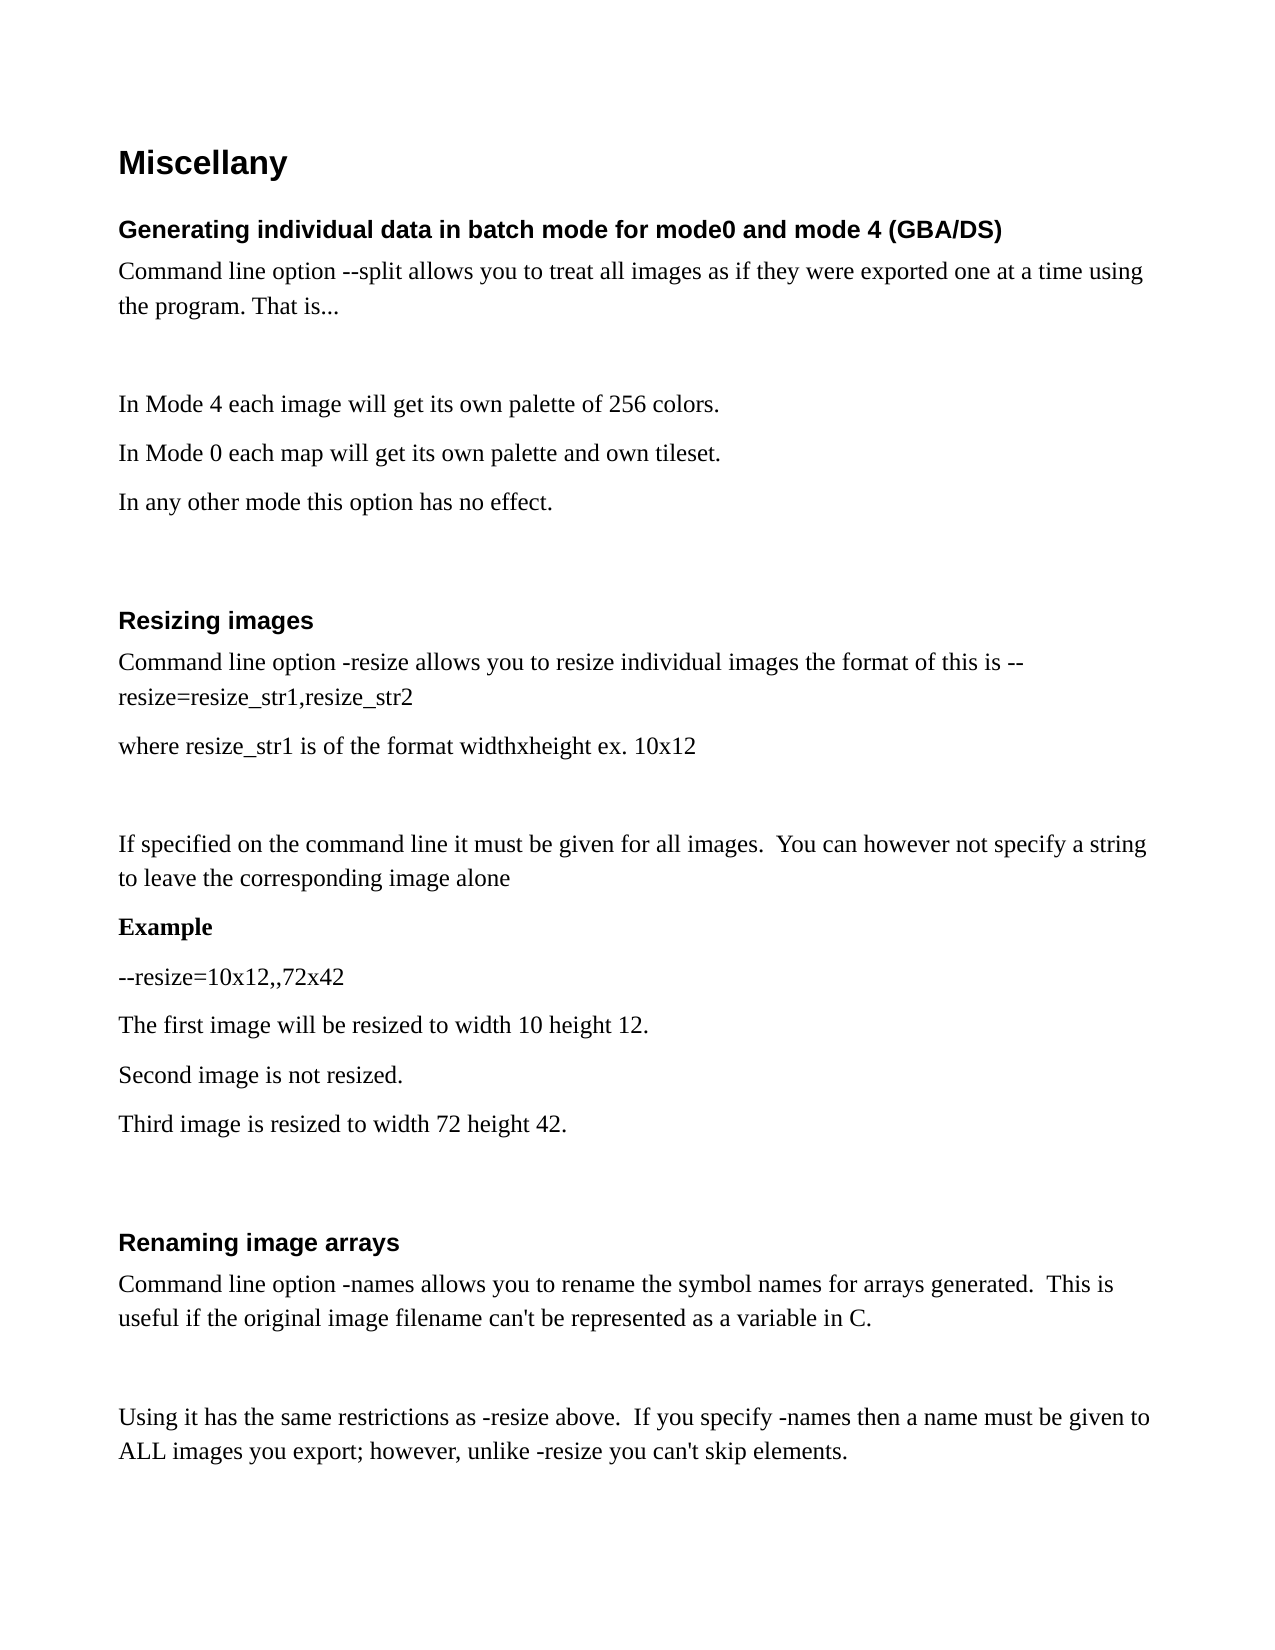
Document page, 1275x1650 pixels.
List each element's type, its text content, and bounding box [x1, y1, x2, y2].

subtitle Renaming image arrays [118, 1228, 1157, 1256]
text Command line option -names allows you to rename the symbol names for arrays generated. This is useful if the original image filename can't be represented as a variable in C. [118, 1269, 1157, 1332]
text Command line option -resize allows you to resize individual images the format of this is --resize=resize_str1,resize_str2 [118, 647, 1157, 711]
text Command line option --split allows you to treat all images as if they were exported one at a time using the program. That is... [118, 256, 1157, 319]
text In any other mode this option has no effect. [118, 487, 1157, 516]
text Second image is not resized. [118, 1060, 1157, 1088]
text If specified on the command line it must be given for all images. You can however not specify a string to leave the corresponding image alone [118, 829, 1157, 892]
text The first image will be resized to width 10 height 12. [118, 1011, 1157, 1039]
text --resize=10x12,,72x42 [118, 962, 1157, 990]
subtitle Resizing images [118, 606, 1157, 635]
text where resize_str1 is of the format widthxheight ex. 10x12 [118, 731, 1157, 759]
text In Mode 0 each map will get its own palette and own tileset. [118, 438, 1157, 467]
subtitle Generating individual data in batch mode for mode0 and mode 4 (GBA/DS) [118, 215, 1157, 244]
text Using it has the same restrictions as -resize above. If you specify -names then a name must be given to ALL images you export; however, unlike -resize you can't skip elements. [118, 1402, 1157, 1465]
text In Mode 4 each image will get its own palette of 256 colors. [118, 389, 1157, 418]
subtitle Miscellany [118, 143, 1157, 182]
text Third image is resized to width 72 height 42. [118, 1109, 1157, 1137]
text Example [118, 912, 1157, 941]
